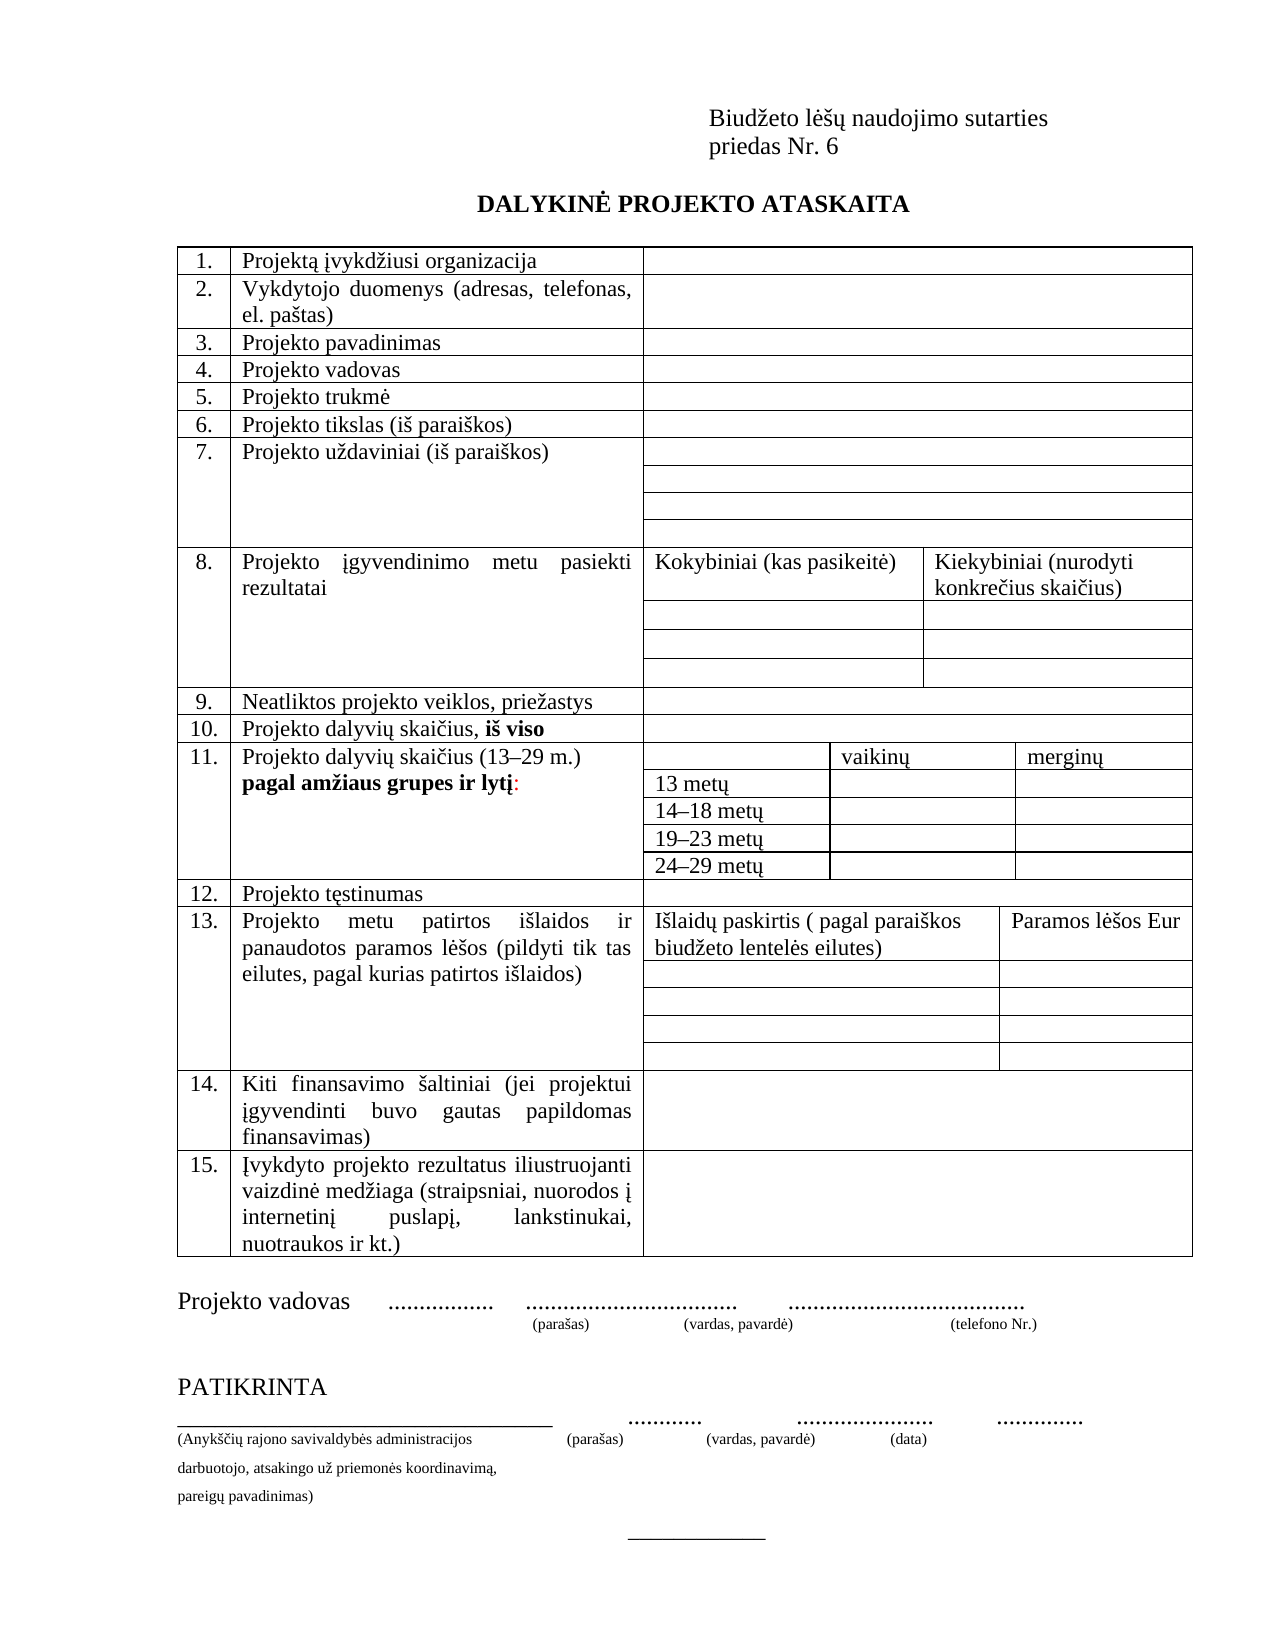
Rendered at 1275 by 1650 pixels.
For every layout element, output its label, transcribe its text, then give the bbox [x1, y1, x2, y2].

table_cell Projekto dalyvių skaičius, iš viso [231, 715, 643, 742]
text ____________ [177, 1516, 1216, 1542]
table_cell [1016, 770, 1192, 797]
table_cell [644, 715, 1192, 742]
table_cell 14. [178, 1071, 230, 1149]
table_cell [644, 988, 999, 1015]
table_cell 19–23 metų [644, 825, 829, 851]
table_cell [644, 1043, 999, 1069]
table_cell 12. [178, 880, 230, 906]
table_cell [1000, 961, 1192, 987]
table_cell Išlaidų paskirtis ( pagal paraiškos biudžeto lentelės eilutes) [644, 907, 999, 960]
table_cell [644, 411, 1192, 437]
table_cell Projekto trukmė [231, 383, 643, 410]
table_cell [924, 659, 1192, 687]
table_cell [644, 356, 1192, 382]
table_cell [1016, 825, 1192, 851]
table_cell 14–18 metų [644, 798, 829, 824]
table_cell 2. [178, 275, 230, 327]
table_cell [644, 466, 1192, 492]
text (Anykščių rajono savivaldybės administracijos (parašas) (vardas, pavardė) (data) [177, 1429, 1216, 1458]
table_cell [1000, 988, 1192, 1015]
table_cell Kokybiniai (kas pasikeitė) [644, 548, 923, 600]
table_cell [644, 601, 923, 629]
table_cell [1000, 1016, 1192, 1042]
table_cell vaikinų [831, 743, 1015, 769]
table_cell Projekto dalyvių skaičius (13–29 m.) pagal amžiaus grupes ir lytį: [231, 743, 643, 879]
table_cell [644, 961, 999, 987]
table_cell 9. [178, 688, 230, 714]
table_cell 13 metų [644, 770, 829, 797]
table_cell [924, 630, 1192, 658]
table_cell Projekto vadovas [231, 356, 643, 382]
table_cell [644, 275, 1192, 327]
table_cell [644, 1016, 999, 1042]
text DALYKINĖ PROJEKTO ATASKAITA [177, 189, 1216, 218]
table_cell Neatliktos projekto veiklos, priežastys [231, 688, 643, 714]
table_cell [924, 601, 1192, 629]
table_cell Vykdytojo duomenys (adresas, telefonas, el. paštas) [231, 275, 643, 327]
table_cell [644, 688, 1192, 714]
table_header Projektą įvykdžiusi organizacija [231, 248, 643, 274]
table_cell Projekto įgyvendinimo metu pasiekti rezultatai [231, 548, 643, 687]
table_cell Kiti finansavimo šaltiniai (jei projektui įgyvendinti buvo gautas papildomas finansavimas) [231, 1071, 643, 1149]
table_header 1. [178, 248, 230, 274]
table_cell [831, 798, 1015, 824]
table_cell Paramos lėšos Eur [1000, 907, 1192, 960]
text (parašas) (vardas, pavardė) (telefono Nr.) [177, 1314, 1216, 1343]
table_cell [644, 880, 1192, 906]
table_cell [831, 825, 1015, 851]
table_cell [644, 438, 1192, 464]
table_cell Kiekybiniai (nurodyti konkrečius skaičius) [924, 548, 1192, 600]
table_cell [644, 383, 1192, 410]
table_cell 6. [178, 411, 230, 437]
table_cell 10. [178, 715, 230, 742]
text PATIKRINTA [177, 1372, 1216, 1401]
table_cell 15. [178, 1151, 230, 1256]
table_cell [1016, 798, 1192, 824]
table_cell [644, 493, 1192, 519]
table_cell Projekto pavadinimas [231, 329, 643, 355]
table_cell Projekto uždaviniai (iš paraiškos) [231, 438, 643, 547]
text priedas Nr. 6 [177, 131, 1216, 160]
table_cell [644, 1071, 1192, 1149]
table_cell 4. [178, 356, 230, 382]
table_cell [644, 329, 1192, 355]
table_header [644, 248, 1192, 274]
table_cell [1016, 853, 1192, 879]
table_cell Projekto tęstinumas [231, 880, 643, 906]
text Biudžeto lėšų naudojimo sutarties [177, 103, 1216, 131]
table_cell [831, 770, 1015, 797]
table_cell [644, 630, 923, 658]
table_cell 7. [178, 438, 230, 547]
table_cell merginų [1016, 743, 1192, 769]
table_cell [644, 659, 923, 687]
table_cell [1000, 1043, 1192, 1069]
table_cell [644, 743, 829, 769]
text ______________________________ ............ ...................... .............. [177, 1401, 1216, 1429]
text Projekto vadovas ................. .................................. ...................................... [177, 1286, 1216, 1314]
table_cell [644, 1151, 1192, 1256]
text darbuotojo, atsakingo už priemonės koordinavimą, [177, 1458, 1216, 1487]
table_cell 24–29 metų [644, 853, 829, 879]
table_cell 5. [178, 383, 230, 410]
table_cell [831, 853, 1015, 879]
table_cell Įvykdyto projekto rezultatus iliustruojanti vaizdinė medžiaga (straipsniai, nuorodos į internetinį puslapį, lankstinukai, nuotraukos ir kt.) [231, 1151, 643, 1256]
text pareigų pavadinimas) [177, 1487, 1216, 1516]
table_cell 3. [178, 329, 230, 355]
table_cell 11. [178, 743, 230, 879]
table_cell 8. [178, 548, 230, 687]
table_cell [644, 520, 1192, 547]
table_cell Projekto metu patirtos išlaidos ir panaudotos paramos lėšos (pildyti tik tas eilutes, pagal kurias patirtos išlaidos) [231, 907, 643, 1069]
table_cell 13. [178, 907, 230, 1069]
table_cell Projekto tikslas (iš paraiškos) [231, 411, 643, 437]
